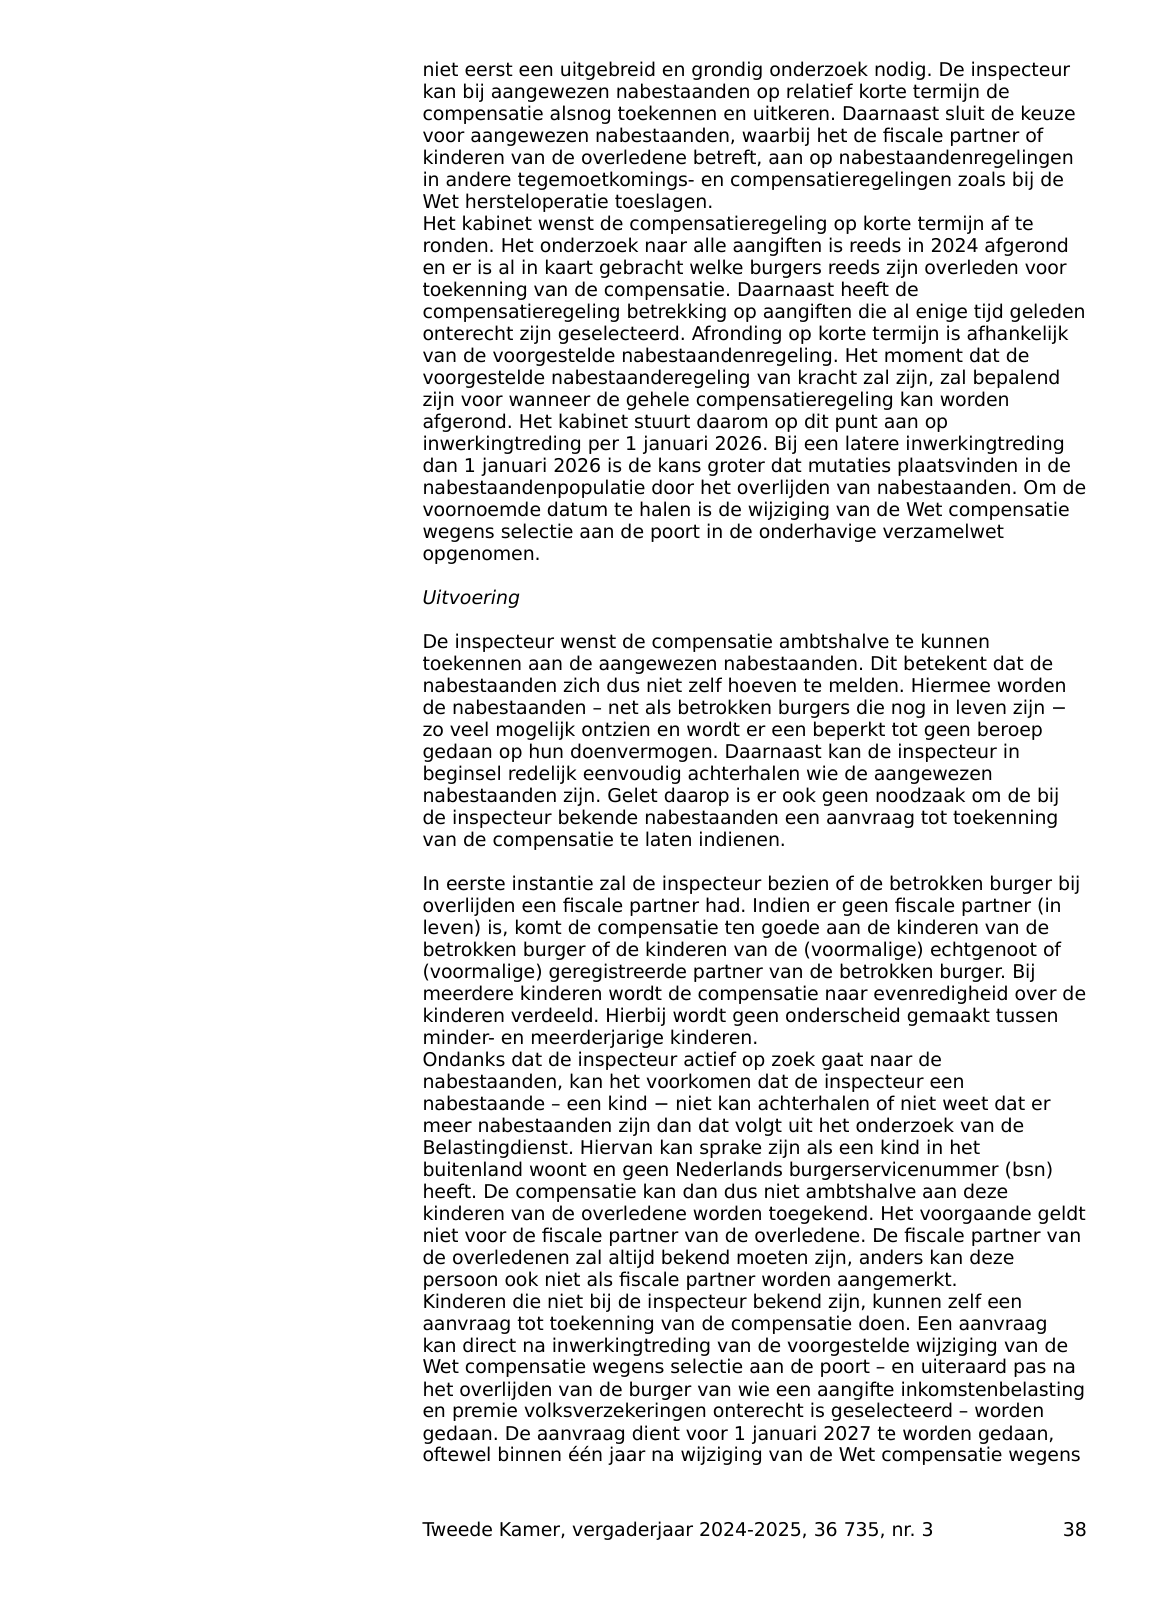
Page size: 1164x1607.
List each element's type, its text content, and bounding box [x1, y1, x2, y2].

text De inspecteur wenst de compensatie ambtshalve te kunnen toekennen aan de aangewezen nabestaanden. Dit betekent dat de nabestaanden zich dus niet zelf hoeven te melden. Hiermee worden de nabestaanden – net als betrokken burgers die nog in leven zijn − zo veel mogelijk ontzien en wordt er een beperkt tot geen beroep gedaan op hun doenvermogen. Daarnaast kan de inspecteur in beginsel redelijk eenvoudig achterhalen wie de aangewezen nabestaanden zijn. Gelet daarop is er ook geen noodzaak om de bij de inspecteur bekende nabestaanden een aanvraag tot toekenning van de compensatie te laten indienen. [422, 631, 1087, 851]
text niet eerst een uitgebreid en grondig onderzoek nodig. De inspecteur kan bij aangewezen nabestaanden op relatief korte termijn de compensatie alsnog toekennen en uitkeren. Daarnaast sluit de keuze voor aangewezen nabestaanden, waarbij het de fiscale partner of kinderen van de overledene betreft, aan op nabestaandenregelingen in andere tegemoetkomings- en compensatieregelingen zoals bij de Wet hersteloperatie toeslagen. [422, 59, 1087, 213]
subtitle Uitvoering [422, 587, 1087, 609]
text Kinderen die niet bij de inspecteur bekend zijn, kunnen zelf een aanvraag tot toekenning van de compensatie doen. Een aanvraag kan direct na inwerkingtreding van de voorgestelde wijziging van de Wet compensatie wegens selectie aan de poort – en uiteraard pas na het overlijden van de burger van wie een aangifte inkomstenbelasting en premie volksverzekeringen onterecht is geselecteerd – worden gedaan. De aanvraag dient voor 1 januari 2027 te worden gedaan, oftewel binnen één jaar na wijziging van de Wet compensatie wegens [422, 1291, 1087, 1466]
text Het kabinet wenst de compensatieregeling op korte termijn af te ronden. Het onderzoek naar alle aangiften is reeds in 2024 afgerond en er is al in kaart gebracht welke burgers reeds zijn overleden voor toekenning van de compensatie. Daarnaast heeft de compensatieregeling betrekking op aangiften die al enige tijd geleden onterecht zijn geselecteerd. Afronding op korte termijn is afhankelijk van de voorgestelde nabestaandenregeling. Het moment dat de voorgestelde nabestaanderegeling van kracht zal zijn, zal bepalend zijn voor wanneer de gehele compensatieregeling kan worden afgerond. Het kabinet stuurt daarom op dit punt aan op inwerkingtreding per 1 januari 2026. Bij een latere inwerkingtreding dan 1 januari 2026 is de kans groter dat mutaties plaatsvinden in de nabestaandenpopulatie door het overlijden van nabestaanden. Om de voornoemde datum te halen is de wijziging van de Wet compensatie wegens selectie aan de poort in de onderhavige verzamelwet opgenomen. [422, 213, 1087, 564]
text In eerste instantie zal de inspecteur bezien of de betrokken burger bij overlijden een fiscale partner had. Indien er geen fiscale partner (in leven) is, komt de compensatie ten goede aan de kinderen van de betrokken burger of de kinderen van de (voormalige) echtgenoot of (voormalige) geregistreerde partner van de betrokken burger. Bij meerdere kinderen wordt de compensatie naar evenredigheid over de kinderen verdeeld. Hierbij wordt geen onderscheid gemaakt tussen minder- en meerderjarige kinderen. [422, 873, 1087, 1049]
text Ondanks dat de inspecteur actief op zoek gaat naar de nabestaanden, kan het voorkomen dat de inspecteur een nabestaande – een kind − niet kan achterhalen of niet weet dat er meer nabestaanden zijn dan dat volgt uit het onderzoek van de Belastingdienst. Hiervan kan sprake zijn als een kind in het buitenland woont en geen Nederlands burgerservicenummer (bsn) heeft. De compensatie kan dan dus niet ambtshalve aan deze kinderen van de overledene worden toegekend. Het voorgaande geldt niet voor de fiscale partner van de overledene. De fiscale partner van de overledenen zal altijd bekend moeten zijn, anders kan deze persoon ook niet als fiscale partner worden aangemerkt. [422, 1049, 1087, 1291]
